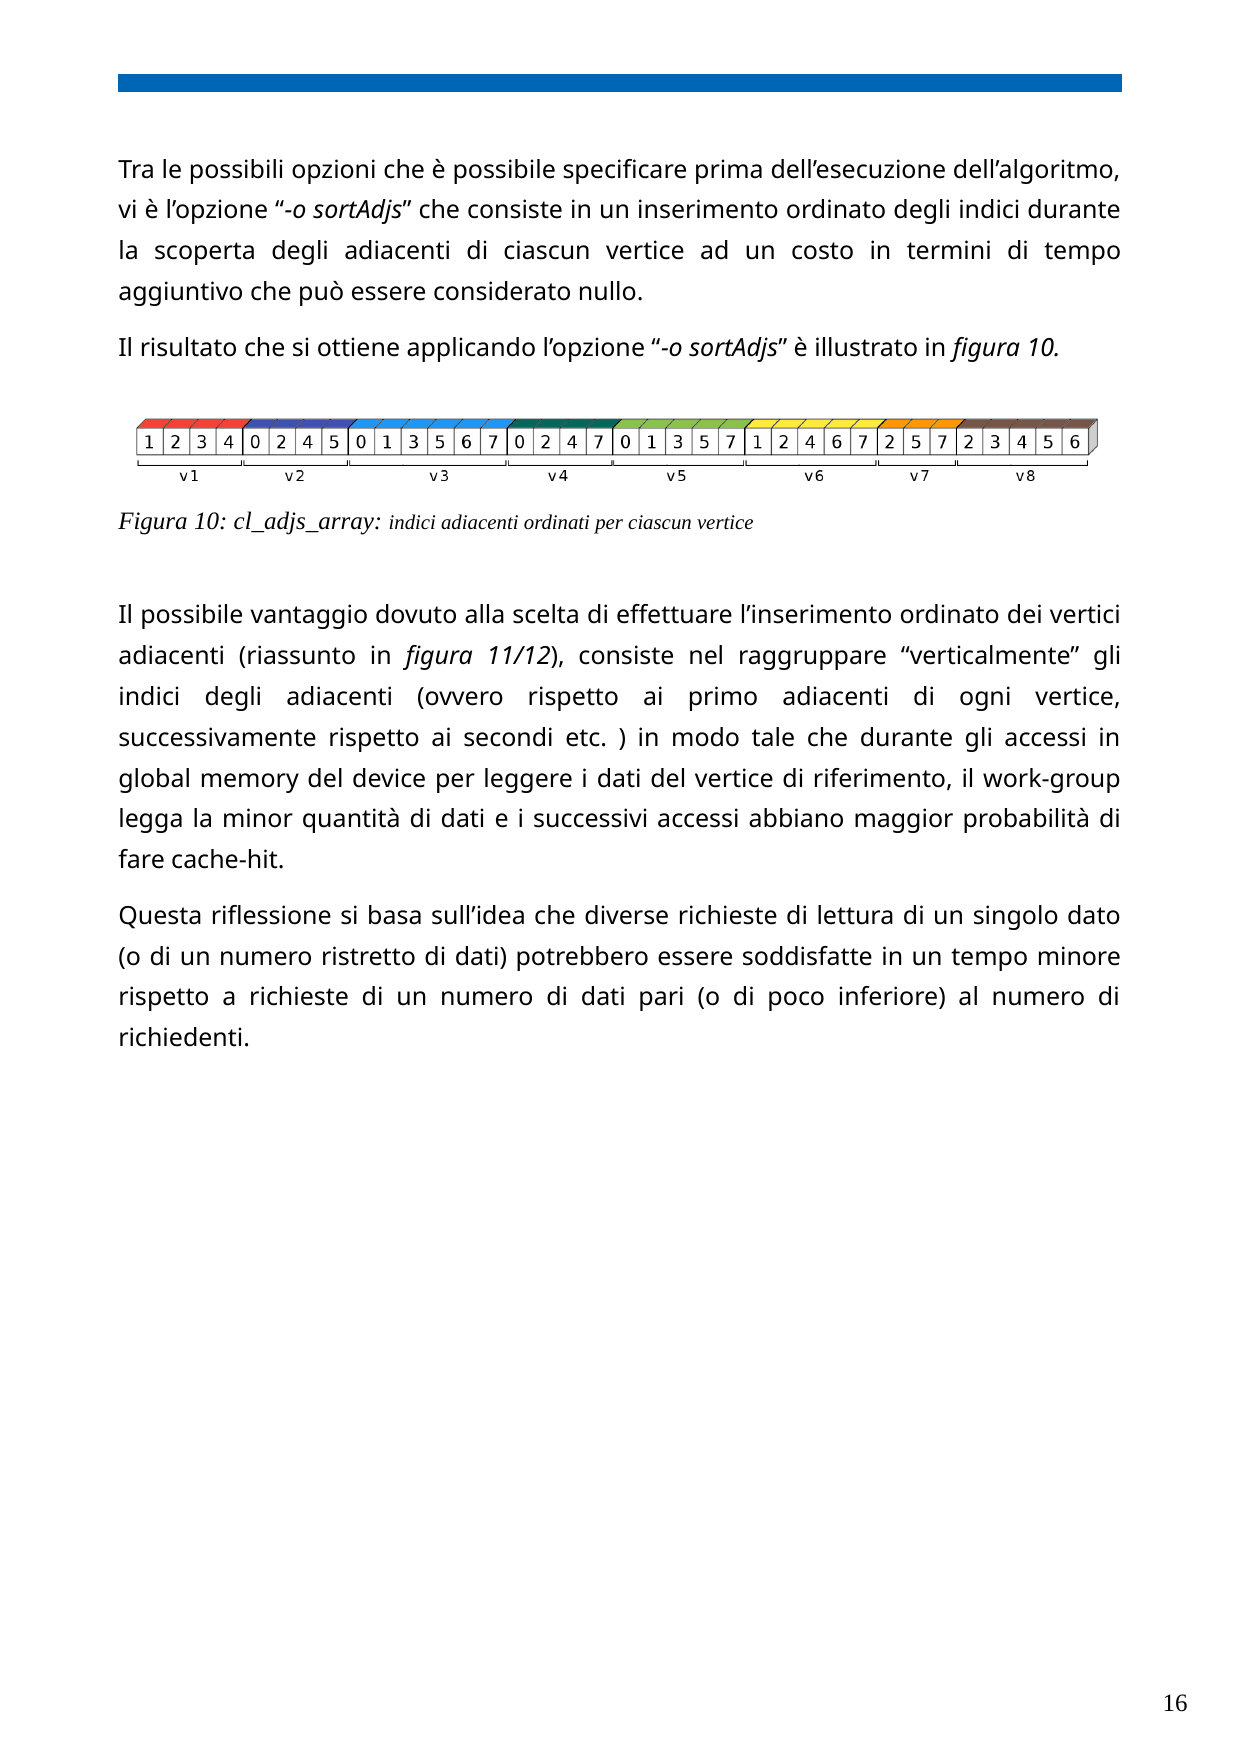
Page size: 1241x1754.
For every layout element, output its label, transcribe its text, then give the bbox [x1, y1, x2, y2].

text Il risultato che si ottiene applicando l’opzione “-o sortAdjs” è illustrato in figura 10. [118, 329, 1122, 363]
text Il possibile vantaggio dovuto alla scelta di effettuare l’inserimento ordinato dei vertici adiacenti (riassunto in figura 11/12), consiste nel raggruppare “verticalmente” gli indici degli adiacenti (ovvero rispetto ai primo adiacenti di ogni vertice, successivamente rispetto ai secondi etc. ) in modo tale che durante gli accessi in global memory del device per leggere i dati del vertice di riferimento, il work-group legga la minor quantità di dati e i successivi accessi abbiano maggior probabilità di fare cache-hit. [118, 597, 1122, 876]
text Figura 10: cl_adjs_array: indici adiacenti ordinati per ciascun vertice [118, 501, 1122, 535]
text Tra le possibili opzioni che è possibile specificare prima dell’esecuzione dell’algoritmo, vi è l’opzione “-o sortAdjs” che consiste in un inserimento ordinato degli indici durante la scoperta degli adiacenti di ciascun vertice ad un costo in termini di tempo aggiuntivo che può essere considerato nullo. [118, 151, 1122, 308]
text Questa riflessione si basa sull’idea che diverse richieste di lettura di un singolo dato (o di un numero ristretto di dati) potrebbero essere soddisfatte in un tempo minore rispetto a richieste di un numero di dati pari (o di poco inferiore) al numero di richiedenti. [118, 897, 1122, 1054]
picture [118, 397, 1123, 501]
